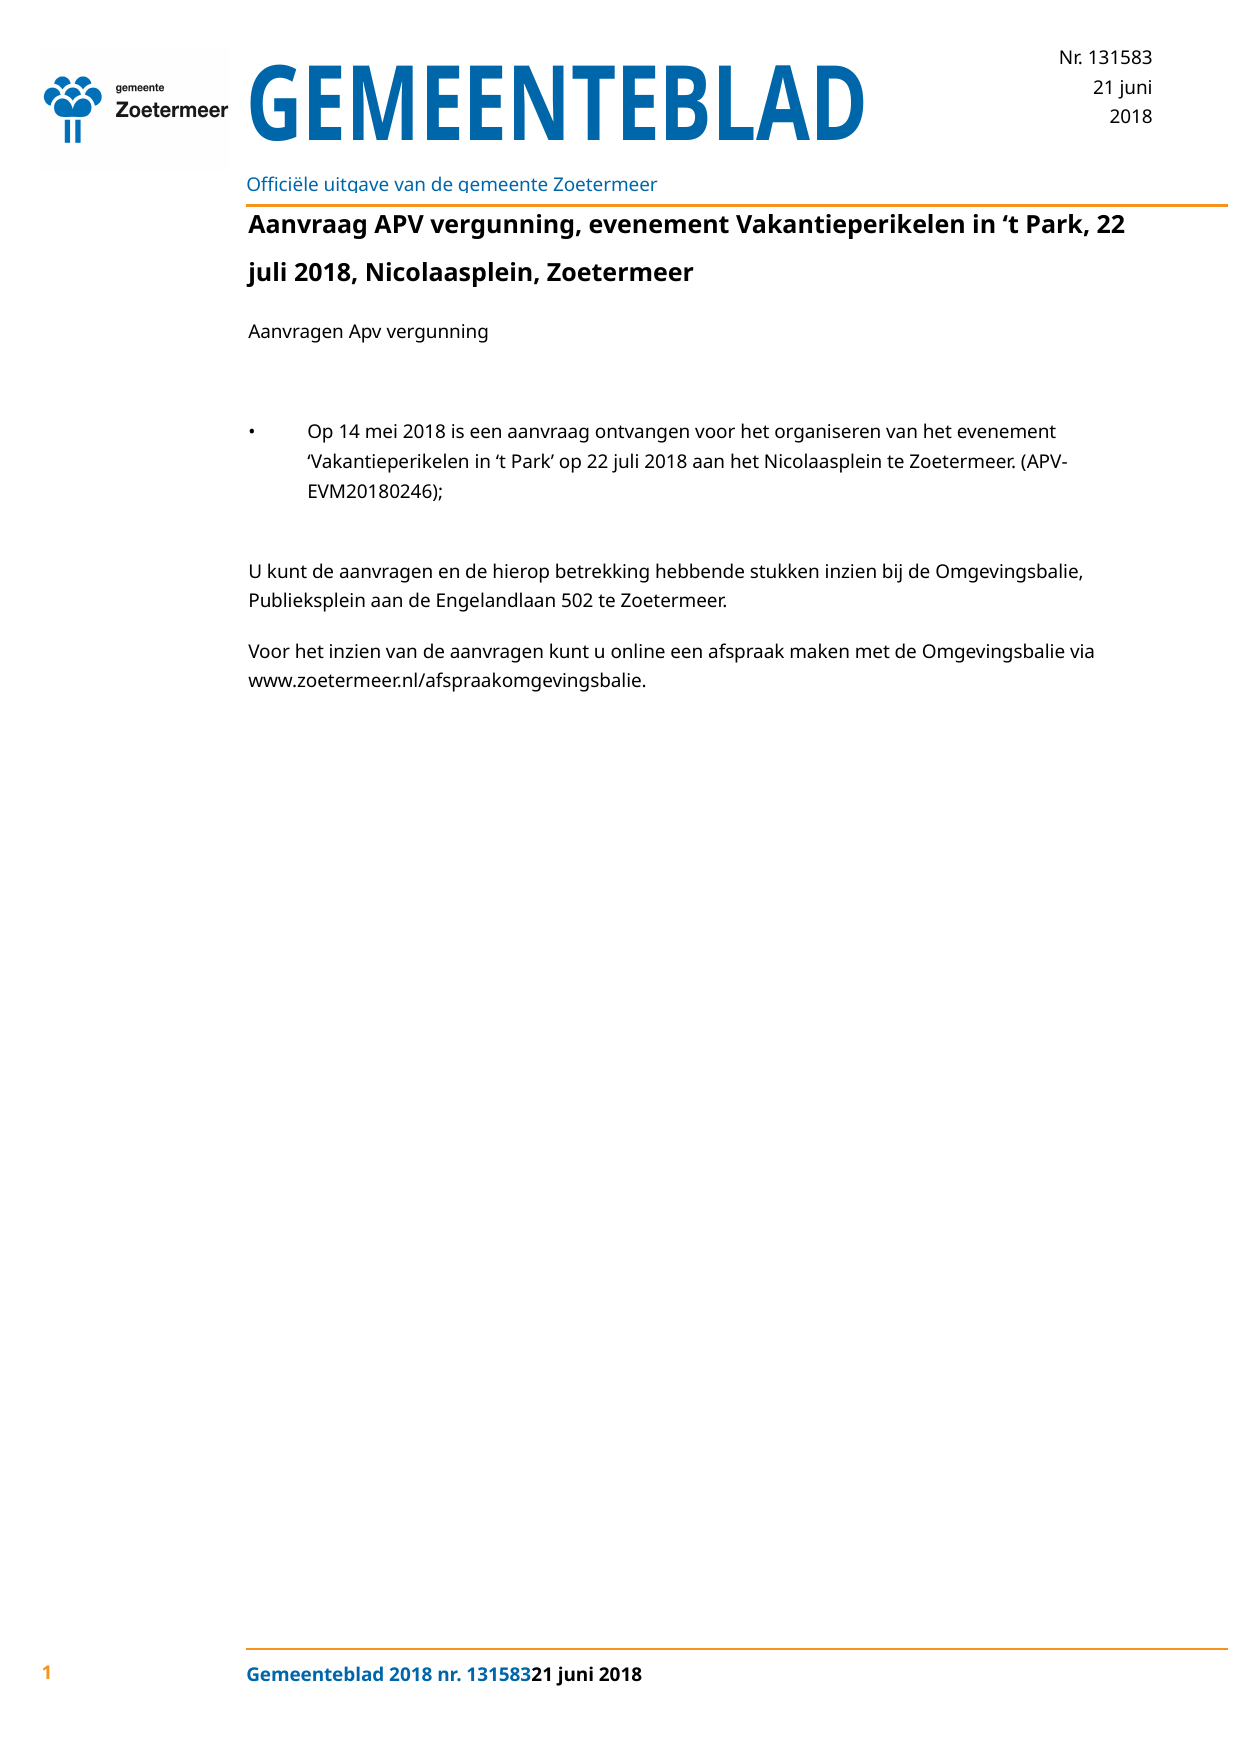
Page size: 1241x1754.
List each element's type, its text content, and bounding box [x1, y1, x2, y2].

text Voor het inzien van de aanvragen kunt u online een afspraak maken met de Omgevingsbalie via www.zoetermeer.nl/afspraakomgevingsbalie. [248, 638, 1152, 693]
picture [41, 47, 231, 172]
text Aanvraag APV vergunning, evenement Vakantieperikelen in ‘t Park, 22 juli 2018, Nicolaasplein, Zoetermeer [248, 207, 1152, 288]
list Op 14 mei 2018 is een aanvraag ontvangen voor het organiseren van het evenement ‘Vakantieperikelen in ‘t Park’ op 22 juli 2018 aan het Nicolaasplein te Zoetermeer. (APV-EVM20180246); [248, 419, 1152, 504]
text U kunt de aanvragen en de hierop betrekking hebbende stukken inzien bij de Omgevingsbalie, Publieksplein aan de Engelandlaan 502 te Zoetermeer. [248, 558, 1152, 613]
text Aanvragen Apv vergunning [248, 318, 1152, 344]
